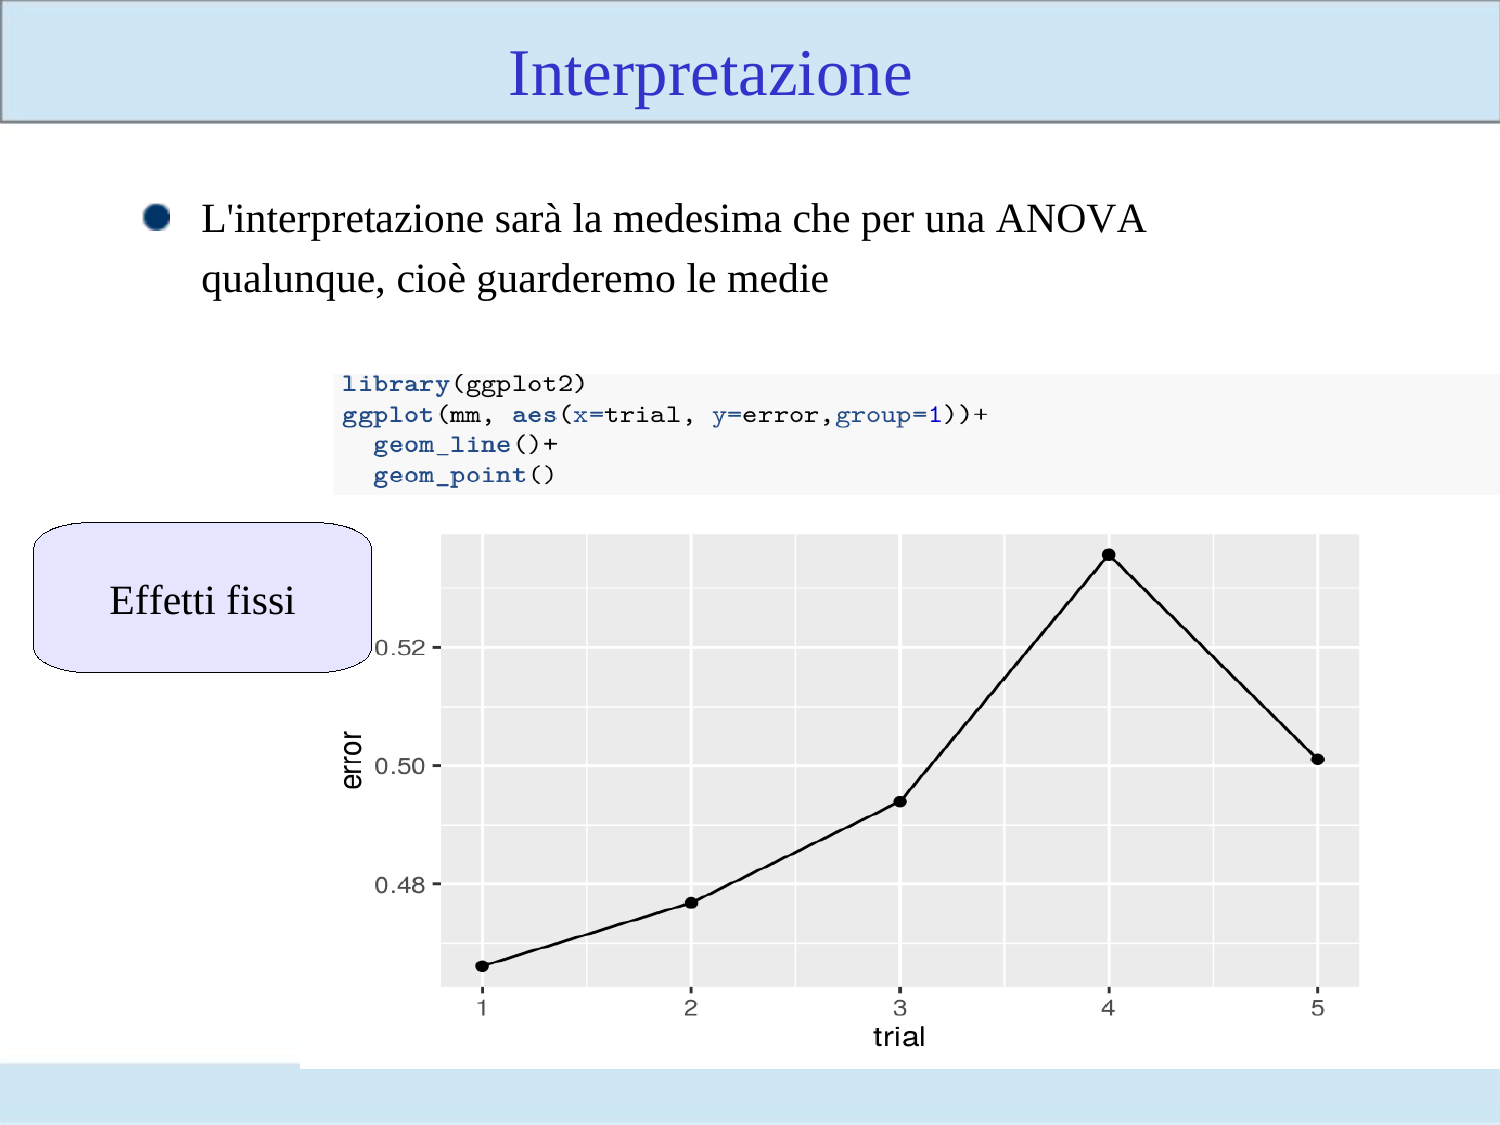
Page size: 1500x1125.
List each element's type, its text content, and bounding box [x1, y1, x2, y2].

text_box L'interpretazione sarà la medesima che per una ANOVA qualunque, cioè guarderemo le medie [125, 173, 1301, 309]
text_box Effetti fissi [33, 522, 372, 673]
picture [0, 0, 1500, 1125]
title Interpretazione [230, 19, 1193, 120]
